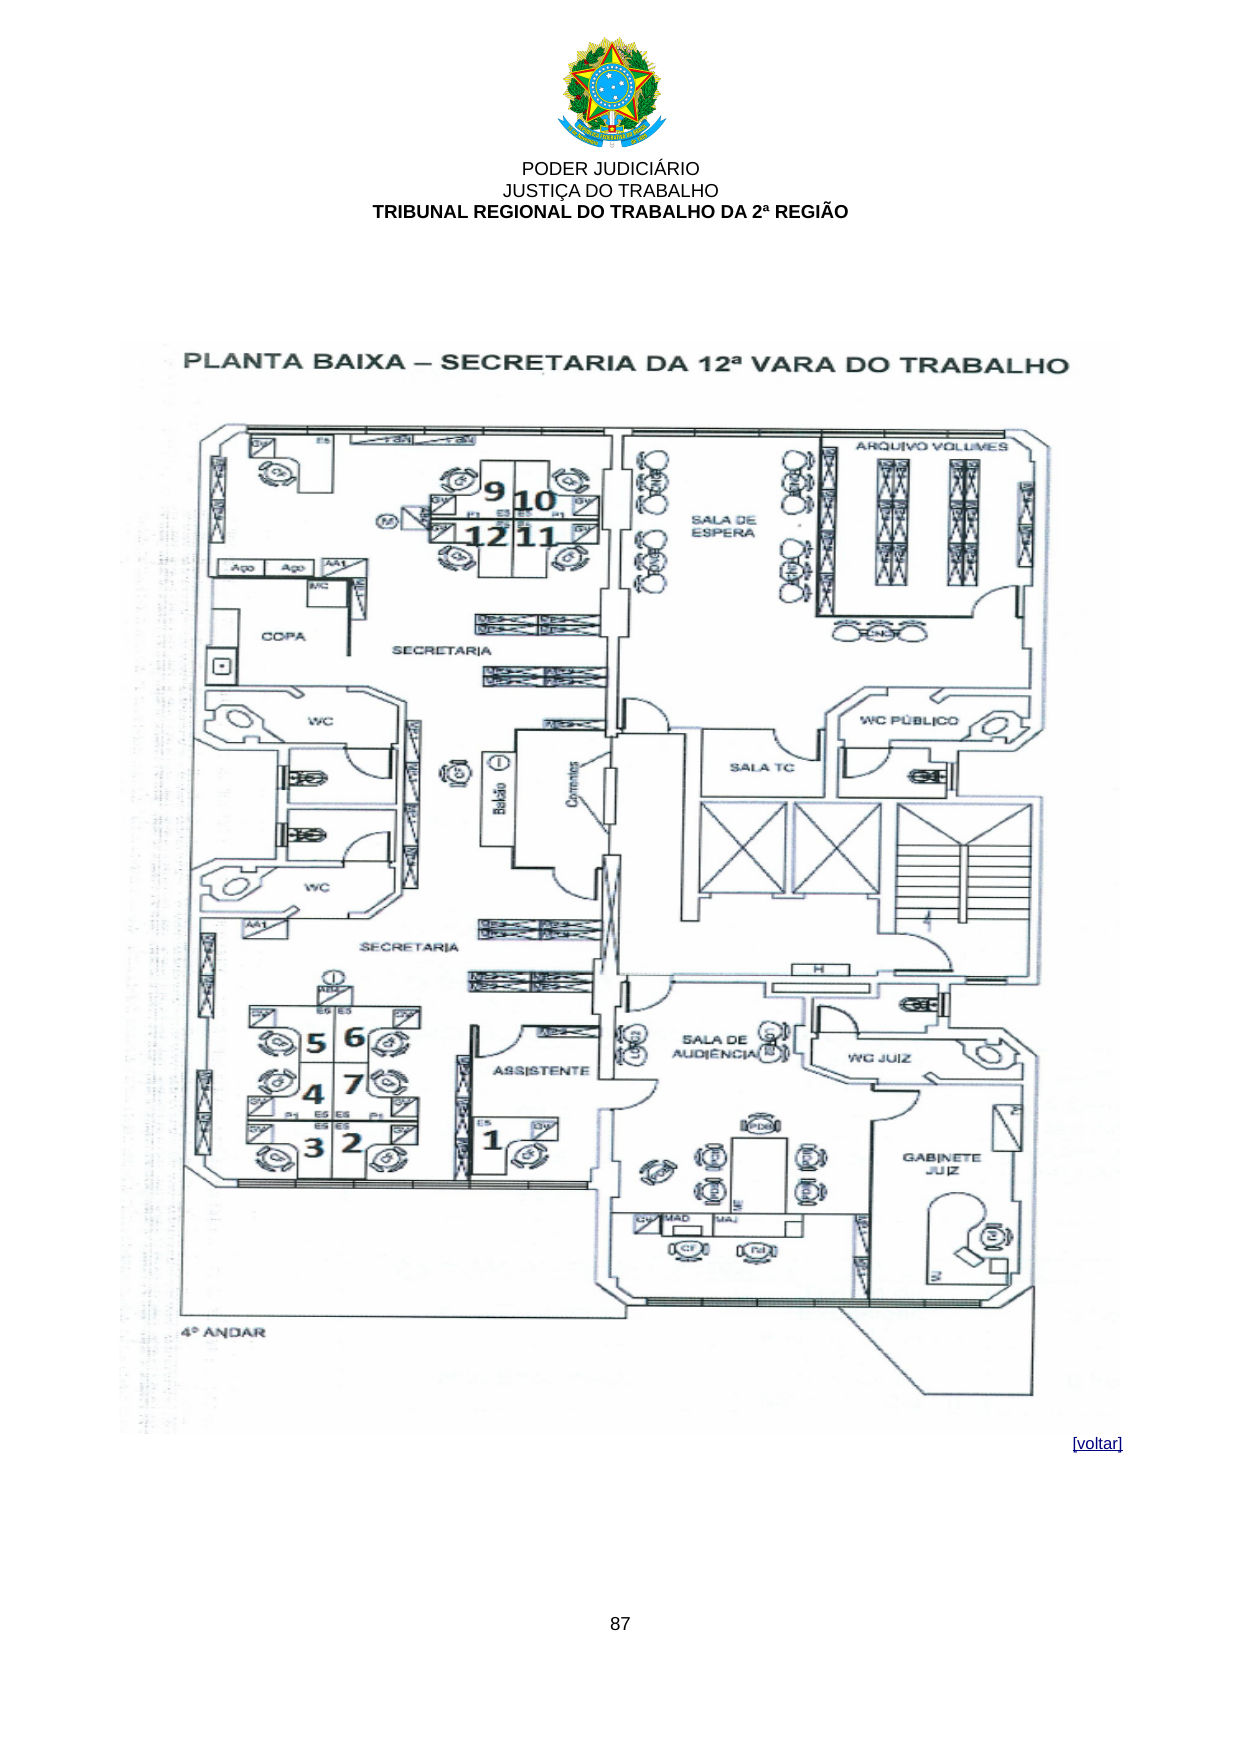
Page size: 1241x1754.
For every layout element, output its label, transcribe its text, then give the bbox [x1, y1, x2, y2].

text h [118, 274, 1122, 303]
picture [119, 341, 1120, 1434]
text [voltar] [118, 331, 1122, 1453]
